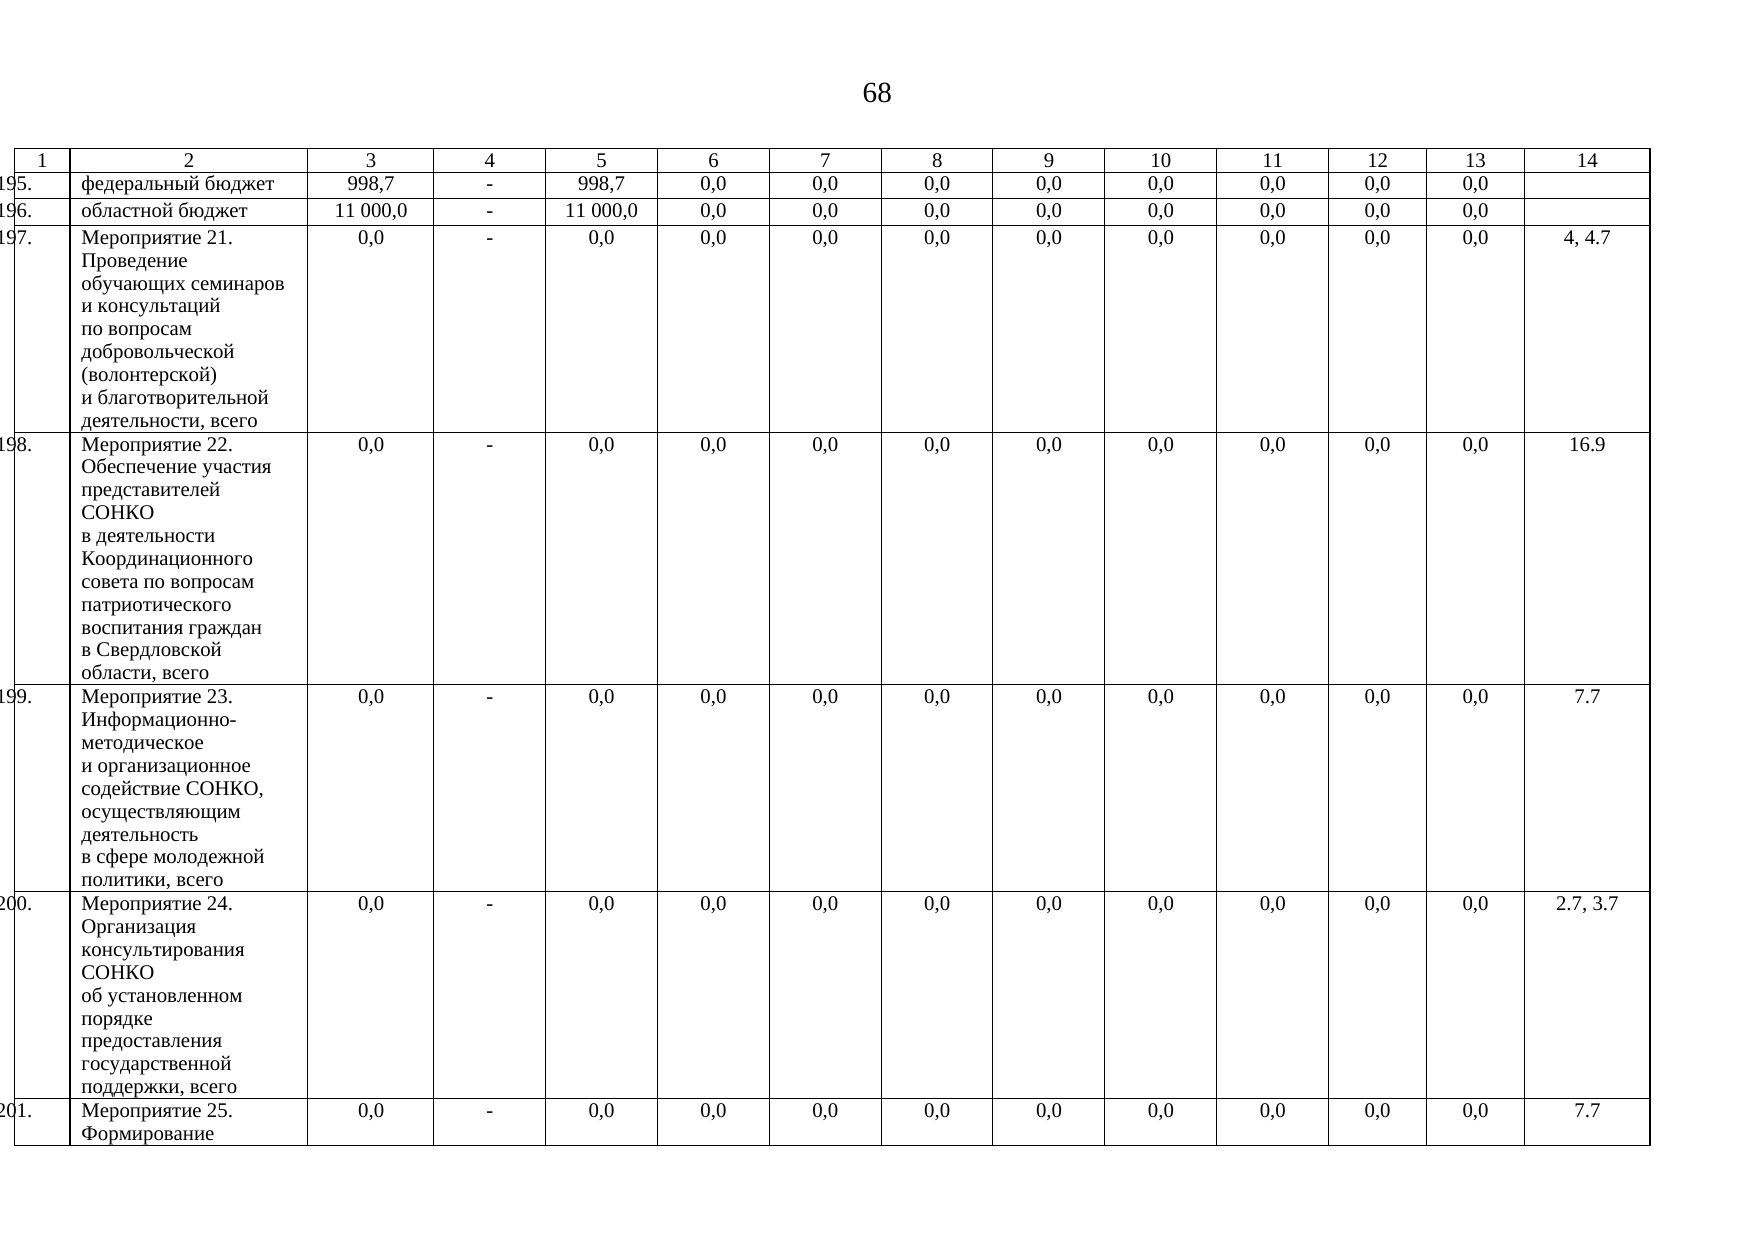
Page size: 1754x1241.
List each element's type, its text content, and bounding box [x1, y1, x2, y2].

table_cell 0,0 [993, 173, 1104, 198]
table_cell 998,7 [546, 173, 657, 198]
table_cell 0,0 [1427, 892, 1524, 1098]
table_cell [15, 1099, 69, 1145]
table_cell 0,0 [882, 433, 992, 684]
table_cell 0,0 [770, 199, 881, 225]
table_cell 0,0 [993, 1099, 1104, 1145]
table_cell 0,0 [1329, 1099, 1426, 1145]
table_cell 0,0 [770, 685, 881, 891]
table_cell 0,0 [546, 1099, 657, 1145]
table_cell 0,0 [658, 226, 769, 432]
table_cell 0,0 [882, 226, 992, 432]
table_cell 0,0 [308, 685, 433, 891]
table_cell 0,0 [658, 685, 769, 891]
table_cell 0,0 [993, 892, 1104, 1098]
table_cell 0,0 [882, 1099, 992, 1145]
table_header 2 [71, 149, 307, 172]
table_cell 4, 4.7 [1525, 226, 1649, 432]
table_header 1 [15, 149, 69, 172]
table_cell 0,0 [882, 685, 992, 891]
table_cell 0,0 [882, 199, 992, 225]
table_cell 0,0 [1329, 892, 1426, 1098]
table_cell 0,0 [770, 892, 881, 1098]
table_cell 0,0 [993, 226, 1104, 432]
table_header 13 [1427, 149, 1524, 172]
table_cell - [434, 685, 545, 891]
table_cell 0,0 [1217, 173, 1328, 198]
table_cell [15, 173, 69, 198]
table_cell 0,0 [308, 226, 433, 432]
table_cell областной бюджет [71, 199, 307, 225]
table_cell Мероприятие 22. Обеспечение участия представителей СОНКО в деятельности Координационного совета по вопросам патриотического воспитания граждан в Свердловской области, всего [71, 433, 307, 684]
table_cell Мероприятие 23. Информационно-методическое и организационное содействие СОНКО, осуществляющим деятельность в сфере молодежной политики, всего [71, 685, 307, 891]
table_cell федеральный бюджет [71, 173, 307, 198]
table_cell 0,0 [658, 173, 769, 198]
table_header 6 [658, 149, 769, 172]
table_cell 0,0 [546, 685, 657, 891]
table_cell - [434, 226, 545, 432]
table_cell - [434, 1099, 545, 1145]
table_cell 0,0 [1217, 685, 1328, 891]
table_cell 0,0 [658, 433, 769, 684]
table_cell [15, 892, 69, 1098]
table_cell 0,0 [546, 892, 657, 1098]
table_cell 0,0 [1329, 433, 1426, 684]
table_cell [15, 685, 69, 891]
table_cell [1525, 199, 1649, 225]
table_header 11 [1217, 149, 1328, 172]
table_cell 0,0 [1105, 1099, 1216, 1145]
table_cell 0,0 [770, 1099, 881, 1145]
table_cell 0,0 [1427, 1099, 1524, 1145]
table_cell 7.7 [1525, 1099, 1649, 1145]
table_cell 0,0 [658, 1099, 769, 1145]
table_cell 0,0 [993, 433, 1104, 684]
table_cell [15, 199, 69, 225]
table_cell 0,0 [770, 433, 881, 684]
table_header 3 [308, 149, 433, 172]
table_cell 11 000,0 [546, 199, 657, 225]
table_cell 0,0 [658, 199, 769, 225]
table_cell 0,0 [658, 892, 769, 1098]
table_cell 0,0 [546, 226, 657, 432]
table_cell 0,0 [993, 685, 1104, 891]
table_cell 0,0 [1427, 226, 1524, 432]
table_cell - [434, 433, 545, 684]
table_cell 998,7 [308, 173, 433, 198]
table_cell 0,0 [1427, 685, 1524, 891]
table_cell 0,0 [770, 226, 881, 432]
table_header 14 [1525, 149, 1649, 172]
table_cell 2.7, 3.7 [1525, 892, 1649, 1098]
table_cell 0,0 [882, 892, 992, 1098]
table_cell - [434, 892, 545, 1098]
table_cell Мероприятие 24. Организация консультирования СОНКО об установленном порядке предоставления государственной поддержки, всего [71, 892, 307, 1098]
table_cell Мероприятие 21. Проведение обучающих семинаров и консультаций по вопросам добровольческой (волонтерской) и благотворительной деятельности, всего [71, 226, 307, 432]
table_cell 0,0 [1329, 226, 1426, 432]
table_cell 0,0 [993, 199, 1104, 225]
table_cell 0,0 [1329, 173, 1426, 198]
table_cell Мероприятие 25. Формирование [71, 1099, 307, 1145]
table_header 10 [1105, 149, 1216, 172]
table_cell 16.9 [1525, 433, 1649, 684]
table_header 8 [882, 149, 992, 172]
table_cell 0,0 [1105, 892, 1216, 1098]
table_cell 0,0 [1217, 433, 1328, 684]
table_cell 0,0 [546, 433, 657, 684]
table_cell 0,0 [1105, 433, 1216, 684]
table_header 7 [770, 149, 881, 172]
table_cell 0,0 [1217, 892, 1328, 1098]
table_header 4 [434, 149, 545, 172]
table_header 9 [993, 149, 1104, 172]
table_header 5 [546, 149, 657, 172]
table_cell [15, 433, 69, 684]
table_cell 0,0 [1217, 226, 1328, 432]
table_cell 0,0 [1105, 199, 1216, 225]
table_cell 0,0 [770, 173, 881, 198]
table_cell 0,0 [882, 173, 992, 198]
table_cell [15, 226, 69, 432]
table_cell - [434, 199, 545, 225]
table_cell 0,0 [1217, 199, 1328, 225]
table_header 12 [1329, 149, 1426, 172]
table_cell 0,0 [1427, 199, 1524, 225]
table_cell 0,0 [1329, 685, 1426, 891]
table_cell 11 000,0 [308, 199, 433, 225]
table_cell 0,0 [1217, 1099, 1328, 1145]
table_cell 0,0 [1105, 173, 1216, 198]
table_cell 0,0 [1105, 226, 1216, 432]
table_cell 0,0 [1329, 199, 1426, 225]
table_cell 0,0 [308, 892, 433, 1098]
table_cell 0,0 [1105, 685, 1216, 891]
table_cell 0,0 [1427, 173, 1524, 198]
table_cell [1525, 173, 1649, 198]
table_cell 7.7 [1525, 685, 1649, 891]
table_cell 0,0 [308, 1099, 433, 1145]
table_cell - [434, 173, 545, 198]
table_cell 0,0 [1427, 433, 1524, 684]
table_cell 0,0 [308, 433, 433, 684]
